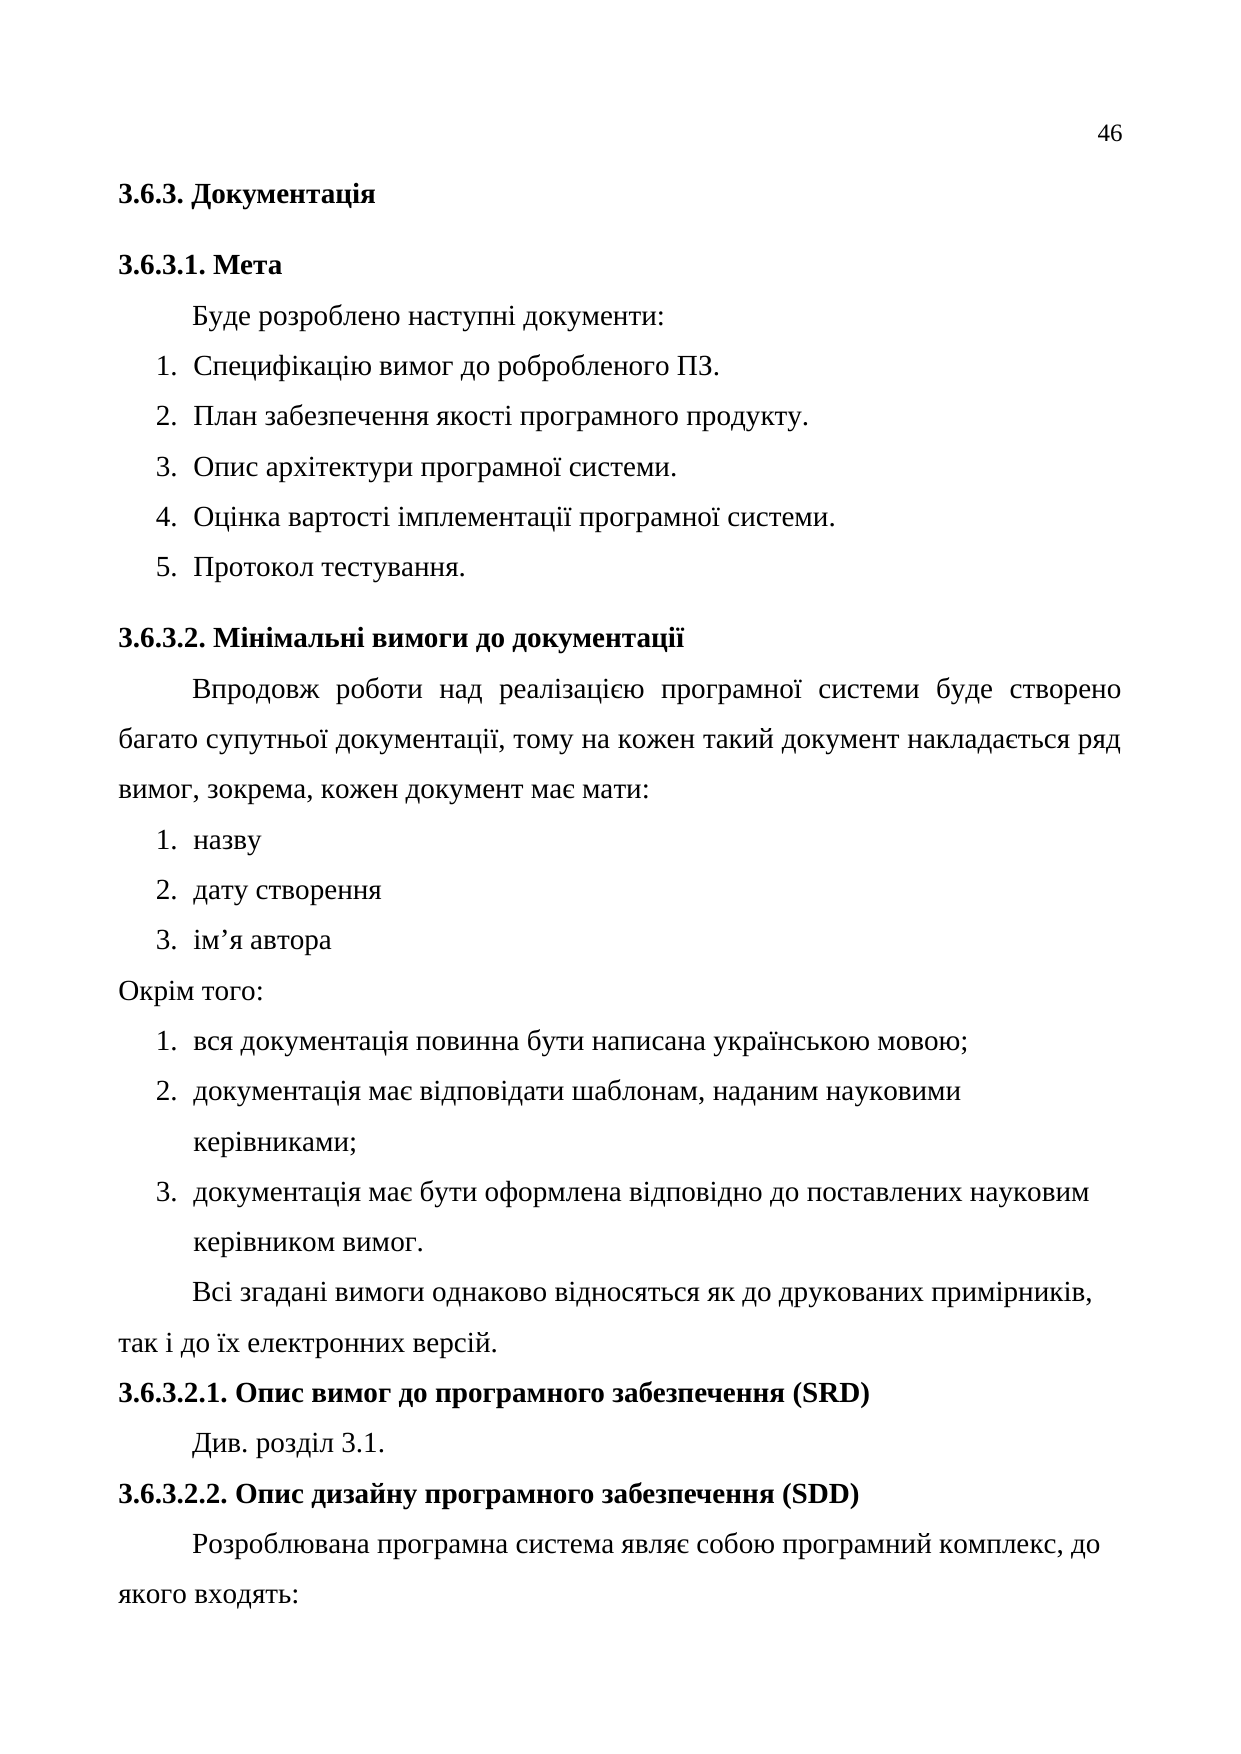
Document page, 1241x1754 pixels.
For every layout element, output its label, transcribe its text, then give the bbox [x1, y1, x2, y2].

subtitle 3.6.3.2.1. Опис вимог до програмного забезпечення (SRD) [118, 1375, 1122, 1409]
list документація має бути оформлена відповідно до поставлених науковим керівником вимог. [156, 1174, 1122, 1258]
subtitle 3.6.3.2.2. Опис дизайну програмного забезпечення (SDD) [118, 1476, 1122, 1509]
list Опис архітектури програмної системи. [156, 449, 1122, 482]
text Буде розроблено наступні документи: [118, 298, 1122, 331]
text Див. розділ 3.1. [118, 1426, 1122, 1459]
text Всі згадані вимоги однаково відносяться як до друкованих примірників, так і до їх електронних версій. [118, 1274, 1122, 1358]
text Окрім того: [118, 973, 1122, 1006]
list ім’я автора [156, 922, 1122, 956]
list Специфікацію вимог до робробленого ПЗ. [156, 348, 1122, 382]
list документація має відповідати шаблонам, наданим науковими керівниками; [156, 1073, 1122, 1157]
text Розроблювана програмна система являє собою програмний комплекс, до якого входять: [118, 1526, 1122, 1610]
list вся документація повинна бути написана українською мовою; [156, 1023, 1122, 1057]
text Впродовж роботи над реалізацією програмної системи буде створено багато супутньої документації, тому на кожен такий документ накладається ряд вимог, зокрема, кожен документ має мати: [118, 671, 1122, 805]
list дату створення [156, 872, 1122, 906]
subtitle 3.6.3.1. Мета [118, 247, 1122, 281]
subtitle 3.6.3. Документація [118, 176, 1122, 210]
list План забезпечення якості програмного продукту. [156, 398, 1122, 432]
list Оцінка вартості імплементації програмної системи. [156, 499, 1122, 533]
list назву [156, 822, 1122, 855]
list Протокол тестування. [156, 549, 1122, 583]
subtitle 3.6.3.2. Мінімальні вимоги до документації [118, 621, 1122, 654]
